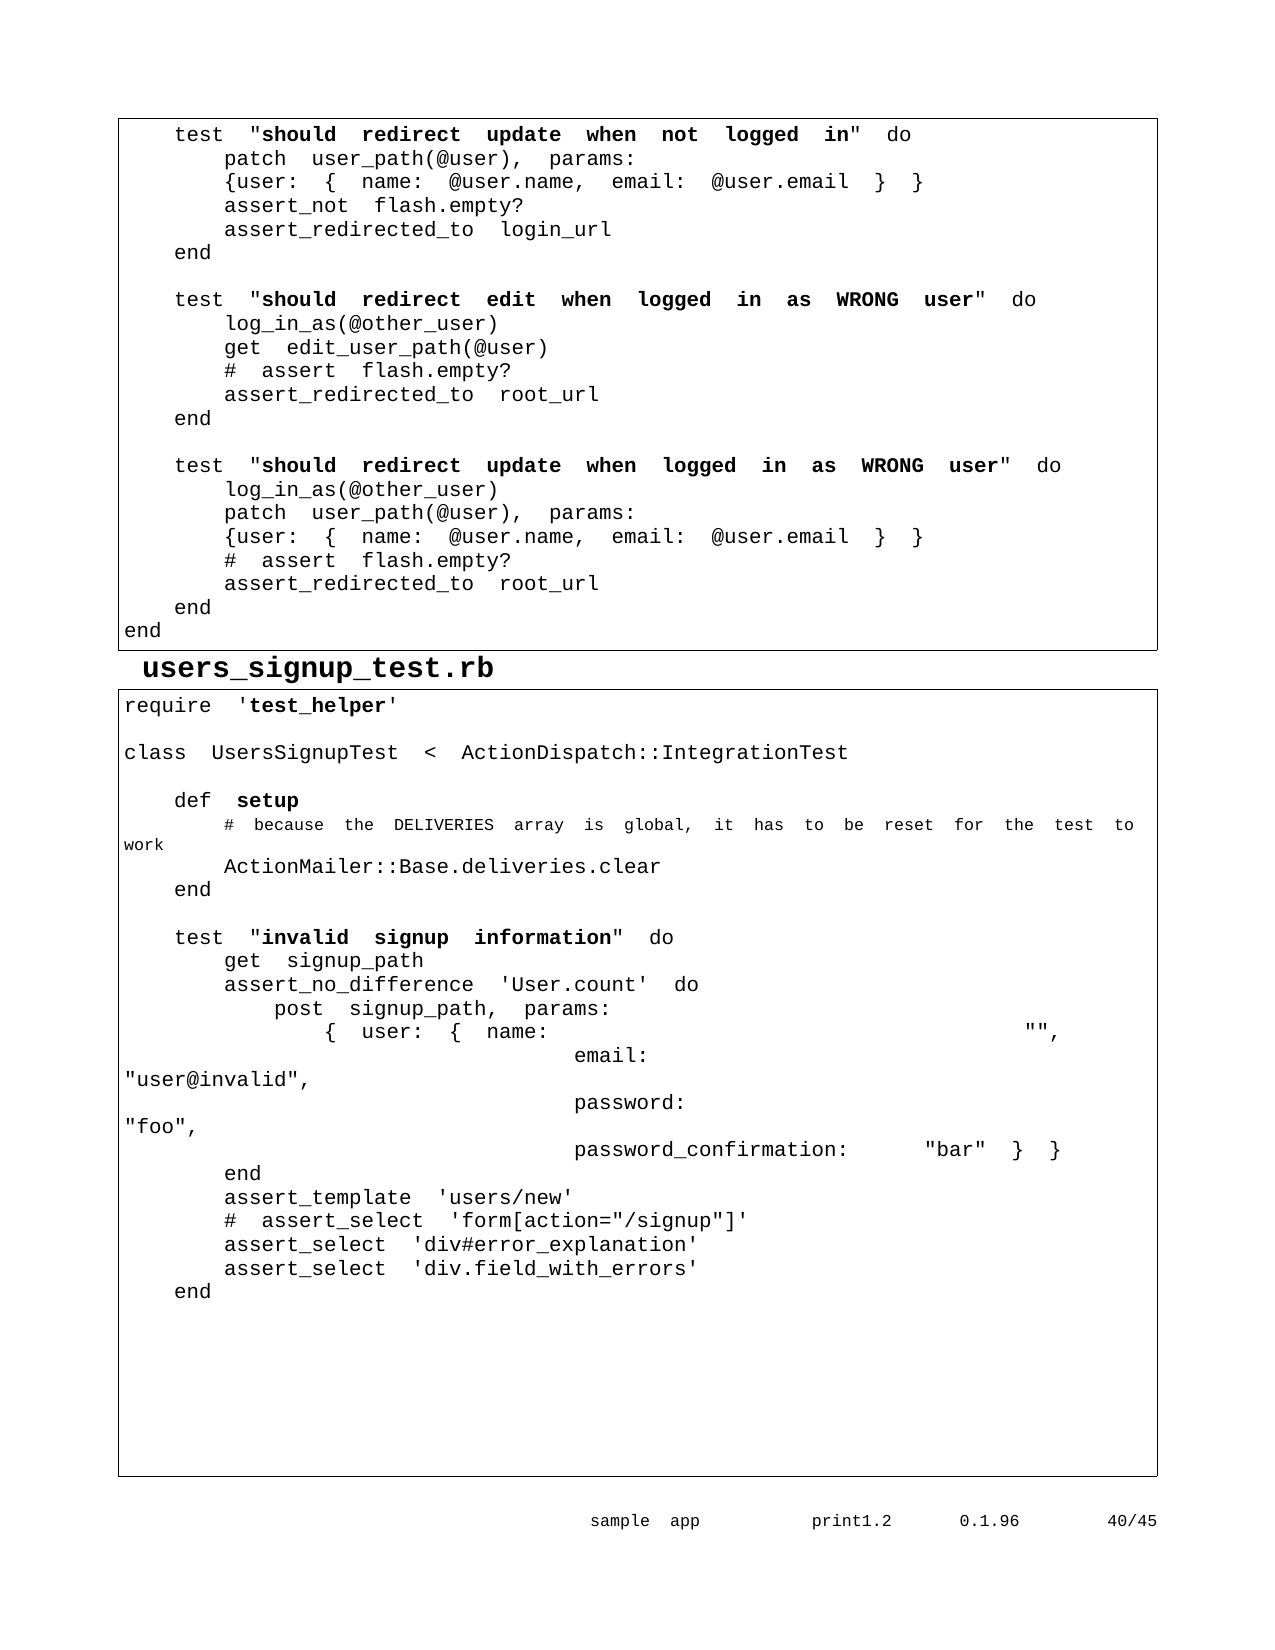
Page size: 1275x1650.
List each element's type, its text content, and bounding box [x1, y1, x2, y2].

table_header require 'test_helper' class UsersSignupTest < ActionDispatch::IntegrationTest def setup # because the DELIVERIES array is global, it has to be reset for the test to work ActionMailer::Base.deliveries.clear end test "invalid signup information" do get signup_path assert_no_difference 'User.count' do post signup_path, params: { user: { name: "", email: "user@invalid", password: "foo", password_confirmation: "bar" } } end assert_template 'users/new' # assert_select 'form[action="/signup"]' assert_select 'div#error_explanation' assert_select 'div.field_with_errors' end [119, 690, 1157, 1476]
subtitle users_signup_test.rb [142, 653, 1157, 686]
table_header test "should redirect update when not logged in" do patch user_path(@user), params: {user: { name: @user.name, email: @user.email } } assert_not flash.empty? assert_redirected_to login_url end test "should redirect edit when logged in as WRONG user" do log_in_as(@other_user) get edit_user_path(@user) # assert flash.empty? assert_redirected_to root_url end test "should redirect update when logged in as WRONG user" do log_in_as(@other_user) patch user_path(@user), params: {user: { name: @user.name, email: @user.email } } # assert flash.empty? assert_redirected_to root_url end end [119, 119, 1157, 650]
